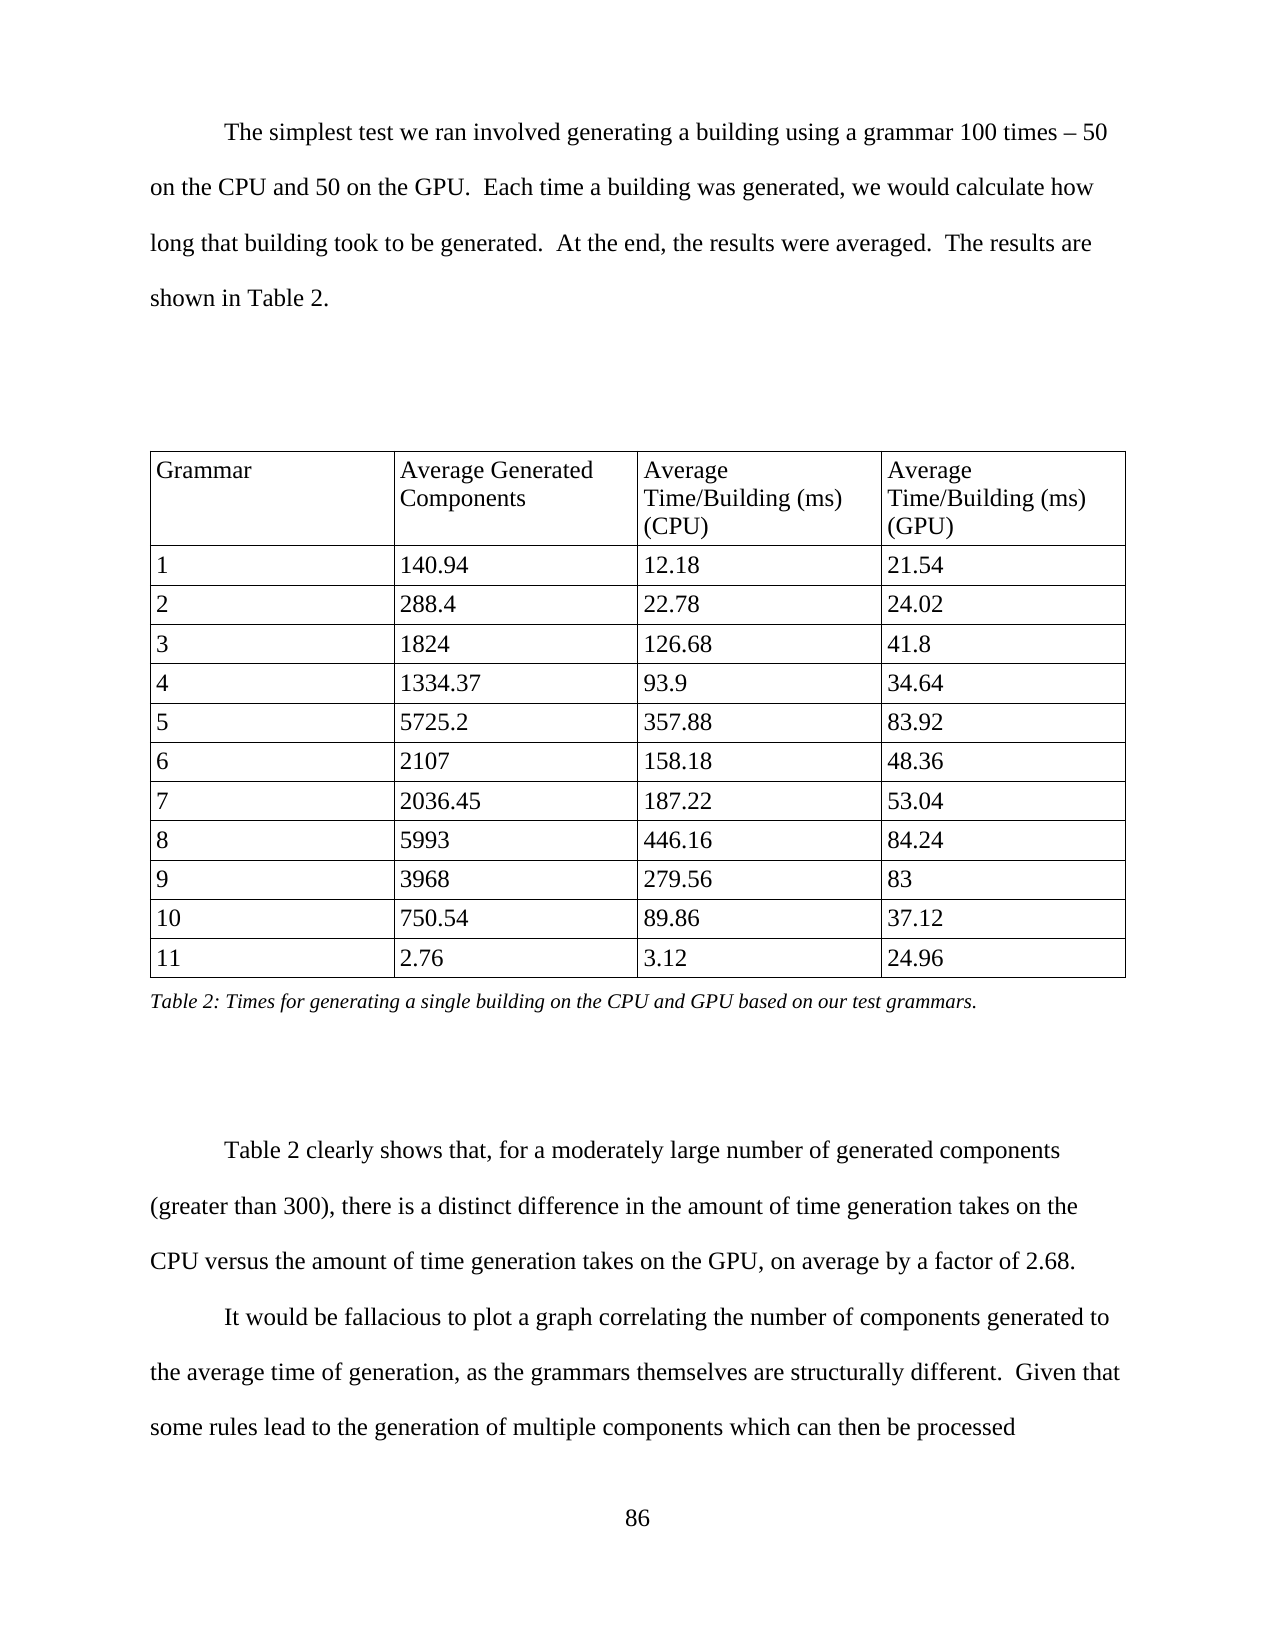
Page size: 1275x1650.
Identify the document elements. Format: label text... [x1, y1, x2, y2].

table_cell 5725.2 [395, 704, 637, 742]
table_cell 84.24 [882, 821, 1125, 859]
table_cell 37.12 [882, 900, 1125, 938]
table_cell 2 [151, 586, 394, 624]
table_cell 187.22 [638, 782, 881, 820]
table_cell 1 [151, 546, 394, 584]
table_cell 4 [151, 664, 394, 702]
table_cell 53.04 [882, 782, 1125, 820]
table_cell 6 [151, 743, 394, 781]
table_cell 288.4 [395, 586, 637, 624]
text Table 2 clearly shows that, for a moderately large number of generated components (greater than 300), there is a distinct difference in the amount of time generation takes on the CPU versus the amount of time generation takes on the GPU, on average by a factor of 2.68. [150, 1136, 1125, 1275]
table_cell 3.12 [638, 939, 881, 977]
table_cell 24.02 [882, 586, 1125, 624]
table_cell 140.94 [395, 546, 637, 584]
table_cell 5993 [395, 821, 637, 859]
text The simplest test we ran involved generating a building using a grammar 100 times – 50 on the CPU and 50 on the GPU. Each time a building was generated, we would calculate how long that building took to be generated. At the end, the results were averaged. The results are shown in Table 2. [150, 118, 1125, 312]
table_cell 2107 [395, 743, 637, 781]
table_cell 1334.37 [395, 664, 637, 702]
table_cell 22.78 [638, 586, 881, 624]
table_header Average Time/Building (ms) (CPU) [638, 452, 881, 545]
table_cell 10 [151, 900, 394, 938]
table_cell 93.9 [638, 664, 881, 702]
table_cell 11 [151, 939, 394, 977]
table_cell 83 [882, 861, 1125, 899]
table_cell 2036.45 [395, 782, 637, 820]
table_cell 9 [151, 861, 394, 899]
text Table 2: Times for generating a single building on the CPU and GPU based on our test grammars. [150, 990, 1125, 1013]
table_header Grammar [151, 452, 394, 545]
table_cell 126.68 [638, 625, 881, 663]
table_cell 1824 [395, 625, 637, 663]
table_cell 5 [151, 704, 394, 742]
table_cell 12.18 [638, 546, 881, 584]
text It would be fallacious to plot a graph correlating the number of components generated to the average time of generation, as the grammars themselves are structurally different. Given that some rules lead to the generation of multiple components which can then be processed [150, 1303, 1125, 1441]
table_cell 3968 [395, 861, 637, 899]
table_cell 750.54 [395, 900, 637, 938]
table_cell 279.56 [638, 861, 881, 899]
table_cell 34.64 [882, 664, 1125, 702]
table_header Average Time/Building (ms) (GPU) [882, 452, 1125, 545]
table_cell 7 [151, 782, 394, 820]
table_cell 3 [151, 625, 394, 663]
table_cell 446.16 [638, 821, 881, 859]
table_cell 2.76 [395, 939, 637, 977]
table_cell 158.18 [638, 743, 881, 781]
table_cell 48.36 [882, 743, 1125, 781]
table_cell 21.54 [882, 546, 1125, 584]
table_header Average Generated Components [395, 452, 637, 545]
table_cell 357.88 [638, 704, 881, 742]
table_cell 41.8 [882, 625, 1125, 663]
table_cell 8 [151, 821, 394, 859]
table_cell 24.96 [882, 939, 1125, 977]
table_cell 83.92 [882, 704, 1125, 742]
table_cell 89.86 [638, 900, 881, 938]
